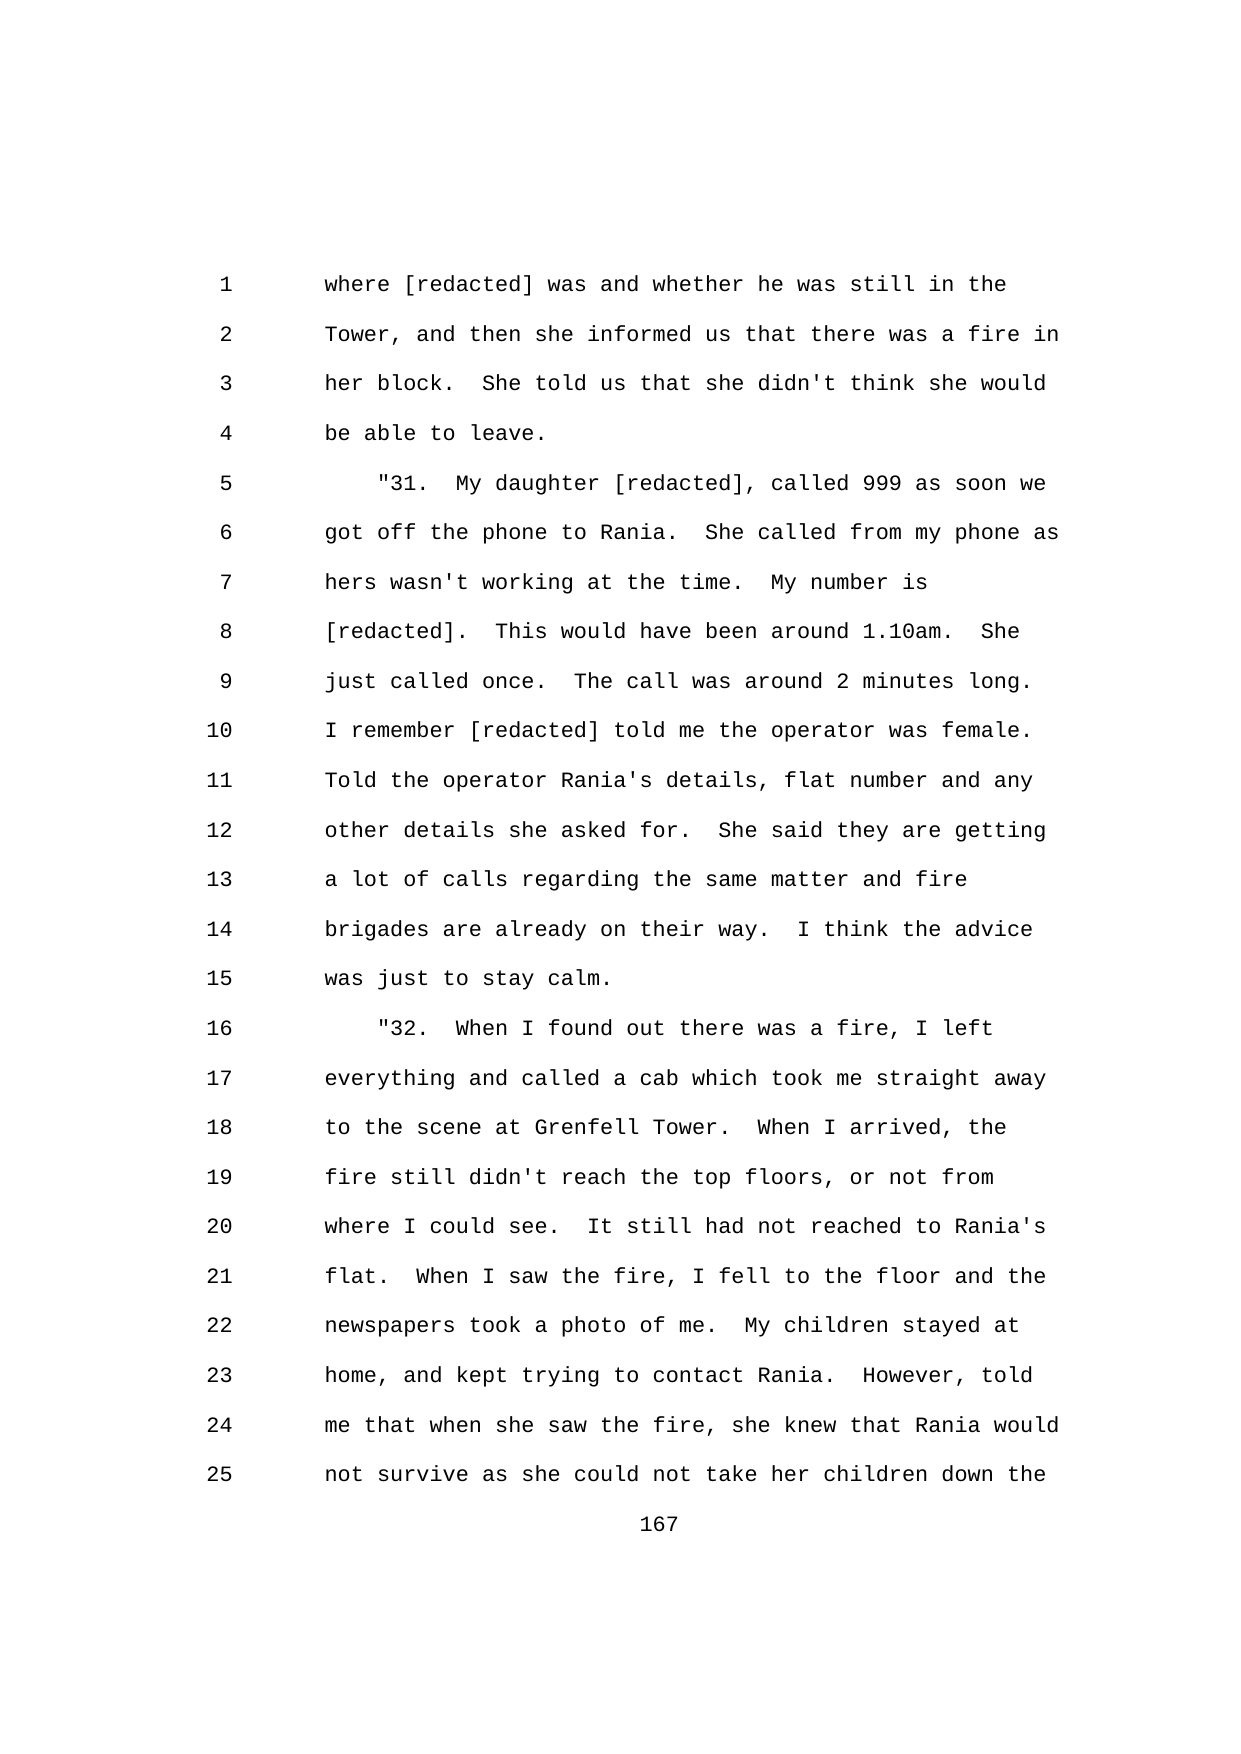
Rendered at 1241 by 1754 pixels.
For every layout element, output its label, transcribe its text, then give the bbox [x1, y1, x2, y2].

text 18 to the scene at Grenfell Tower. When I arrived, the [75, 1116, 1165, 1141]
text 14 brigades are already on their way. I think the advice [75, 918, 1165, 943]
text 6 got off the phone to Rania. She called from my phone as [75, 521, 1165, 546]
text 12 other details she asked for. She said they are getting [75, 819, 1165, 843]
text 23 home, and kept trying to contact Rania. However, told [75, 1364, 1165, 1389]
text 15 was just to stay calm. [75, 967, 1165, 992]
text 167 [75, 1513, 1165, 1538]
text 8 [redacted]. This would have been around 1.10am. She [75, 620, 1165, 645]
text 16 "32. When I found out there was a fire, I left [75, 1017, 1165, 1042]
text 22 newspapers took a photo of me. My children stayed at [75, 1314, 1165, 1339]
text 7 hers wasn't working at the time. My number is [75, 571, 1165, 596]
text 10 I remember [redacted] told me the operator was female. [75, 719, 1165, 744]
text 1 where [redacted] was and whether he was still in the [75, 273, 1165, 298]
text 2 Tower, and then she informed us that there was a fire in [75, 323, 1165, 348]
text 3 her block. She told us that she didn't think she would [75, 372, 1165, 397]
text 25 not survive as she could not take her children down the [75, 1463, 1165, 1488]
text 11 Told the operator Rania's details, flat number and any [75, 769, 1165, 794]
text 9 just called once. The call was around 2 minutes long. [75, 670, 1165, 695]
text 24 me that when she saw the fire, she knew that Rania would [75, 1414, 1165, 1438]
text 21 flat. When I saw the fire, I fell to the floor and the [75, 1265, 1165, 1290]
text 19 fire still didn't reach the top floors, or not from [75, 1166, 1165, 1191]
text 13 a lot of calls regarding the same matter and fire [75, 868, 1165, 893]
text 17 everything and called a cab which took me straight away [75, 1067, 1165, 1091]
text 5 "31. My daughter [redacted], called 999 as soon we [75, 472, 1165, 496]
text 4 be able to leave. [75, 422, 1165, 447]
text 20 where I could see. It still had not reached to Rania's [75, 1215, 1165, 1240]
